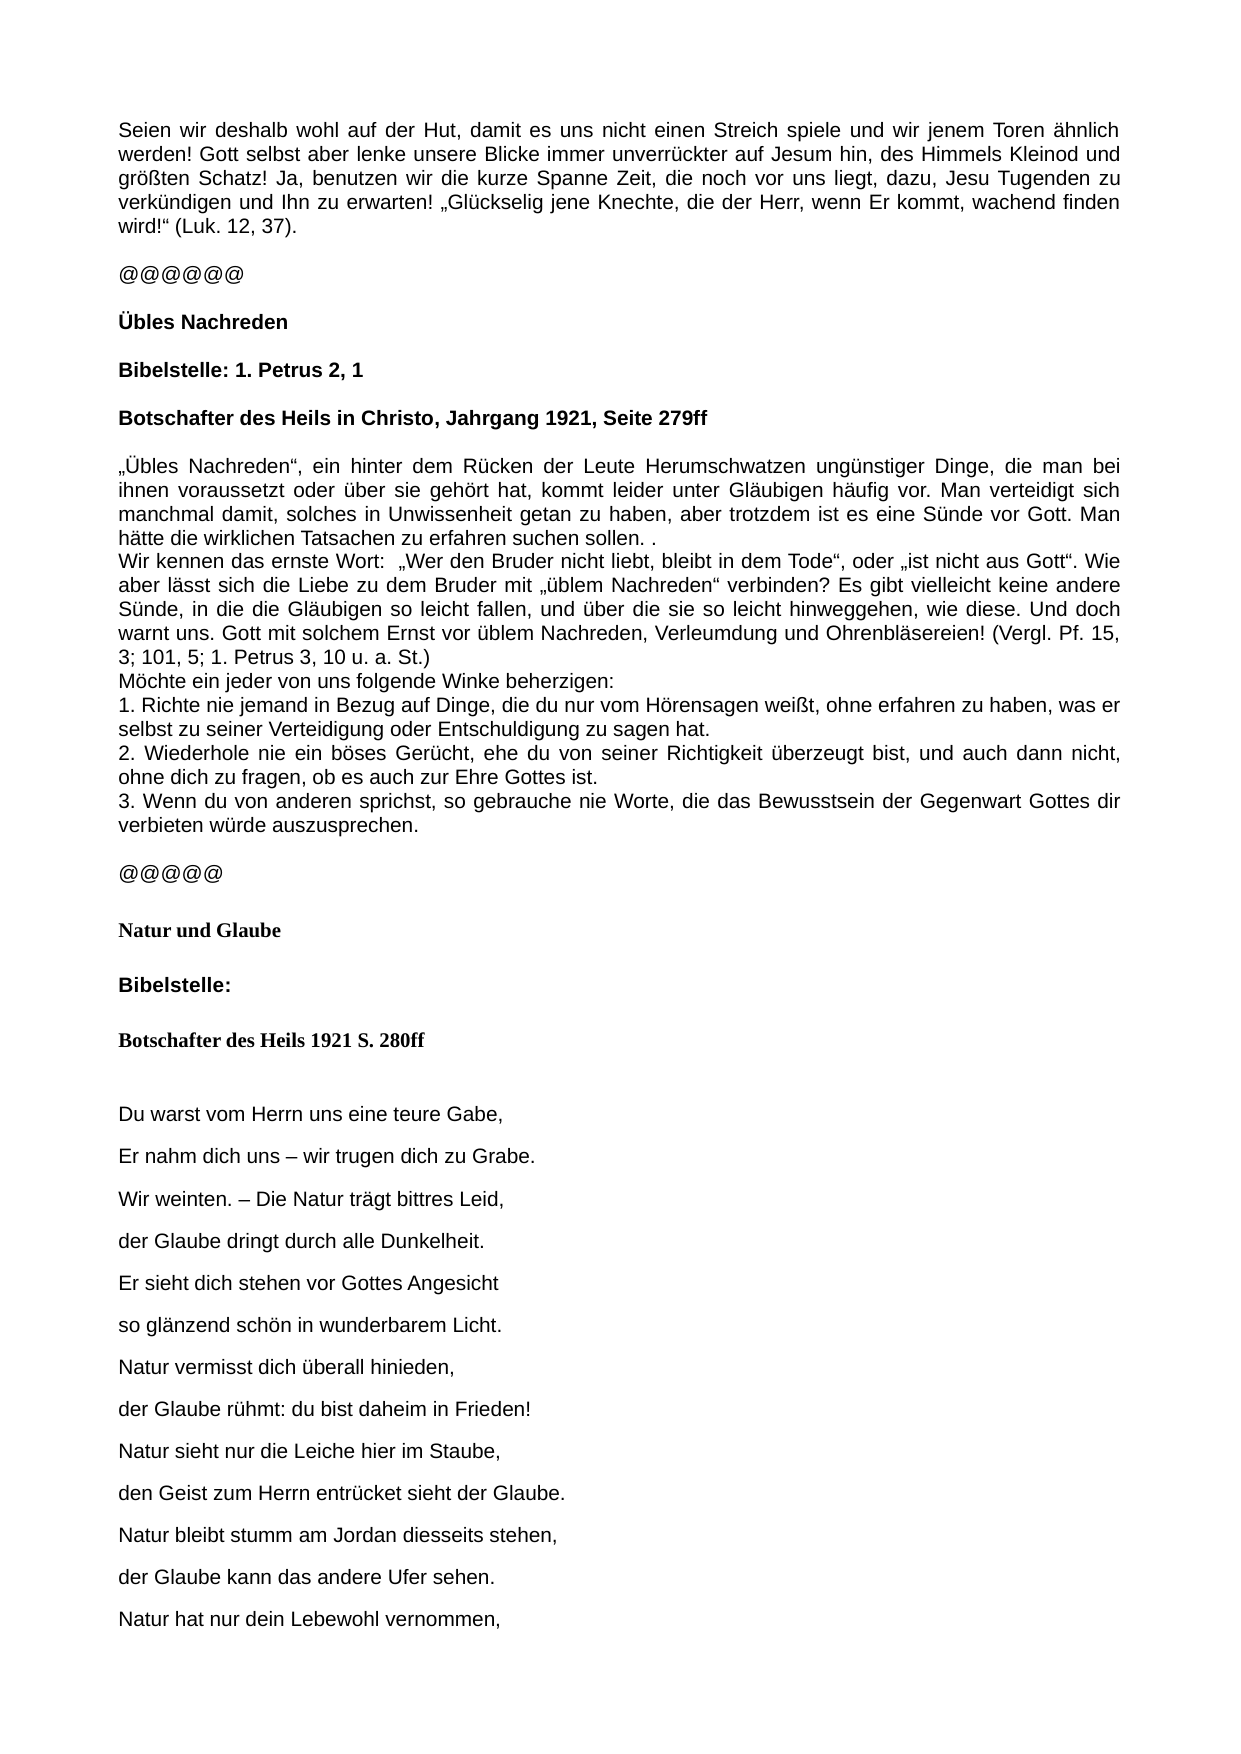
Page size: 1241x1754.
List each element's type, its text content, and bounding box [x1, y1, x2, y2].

text 3. Wenn du von anderen sprichst, so gebrauche nie Worte, die das Bewusstsein der Gegenwart Gottes dir verbieten würde auszusprechen. [118, 789, 1122, 837]
text Möchte ein jeder von uns folgende Winke beherzigen: [118, 669, 1122, 693]
text Natur vermisst dich überall hinieden, [118, 1355, 1122, 1379]
text so glänzend schön in wunderbarem Licht. [118, 1313, 1122, 1337]
text Wir weinten. – Die Natur trägt bittres Leid, [118, 1186, 1122, 1210]
text Seien wir deshalb wohl auf der Hut, damit es uns nicht einen Streich spiele und wir jenem Toren ähnlich werden! Gott selbst aber lenke unsere Blicke immer unverrückter auf Jesum hin, des Himmels Kleinod und größten Schatz! Ja, benutzen wir die kurze Spanne Zeit, die noch vor uns liegt, dazu, Jesu Tugenden zu verkündigen und Ihn zu erwarten! „Glückselig jene Knechte, die der Herr, wenn Er kommt, wachend finden wird!“ (Luk. 12, 37). [118, 118, 1122, 238]
text den Geist zum Herrn entrücket sieht der Glaube. [118, 1481, 1122, 1505]
text Bibelstelle: 1. Petrus 2, 1 [118, 358, 1122, 382]
text 2. Wiederhole nie ein böses Gerücht, ehe du von seiner Richtigkeit überzeugt bist, und auch dann nicht, ohne dich zu fragen, ob es auch zur Ehre Gottes ist. [118, 741, 1122, 789]
text 1. Richte nie jemand in Bezug auf Dinge, die du nur vom Hörensagen weißt, ohne erfahren zu haben, was er selbst zu seiner Verteidigung oder Entschuldigung zu sagen hat. [118, 693, 1122, 741]
text Botschafter des Heils 1921 S. 280ff [118, 1027, 1122, 1052]
text Du warst vom Herrn uns eine teure Gabe, [118, 1102, 1122, 1126]
text Bibelstelle: [118, 973, 1122, 997]
text Natur sieht nur die Leiche hier im Staube, [118, 1439, 1122, 1463]
text @@@@@@ [118, 262, 1122, 286]
text Er nahm dich uns – wir trugen dich zu Grabe. [118, 1144, 1122, 1168]
text Botschafter des Heils in Christo, Jahrgang 1921, Seite 279ff [118, 406, 1122, 429]
text Wir kennen das ernste Wort: „Wer den Bruder nicht liebt, bleibt in dem Tode“, oder „ist nicht aus Gott“. Wie aber lässt sich die Liebe zu dem Bruder mit „üblem Nachreden“ verbinden? Es gibt vielleicht keine andere Sünde, in die die Gläubigen so leicht fallen, und über die sie so leicht hinweggehen, wie diese. Und doch warnt uns. Gott mit solchem Ernst vor üblem Nachreden, Verleumdung und Ohrenbläsereien! (Vergl. Pf. 15, 3; 101, 5; 1. Petrus 3, 10 u. a. St.) [118, 549, 1122, 669]
text Er sieht dich stehen vor Gottes Angesicht [118, 1271, 1122, 1294]
text der Glaube rühmt: du bist daheim in Frieden! [118, 1397, 1122, 1421]
text der Glaube dringt durch alle Dunkelheit. [118, 1228, 1122, 1252]
text „Übles Nachreden“, ein hinter dem Rücken der Leute Herumschwatzen ungünstiger Dinge, die man bei ihnen voraussetzt oder über sie gehört hat, kommt leider unter Gläubigen häufig vor. Man verteidigt sich manchmal damit, solches in Unwissenheit getan zu haben, aber trotzdem ist es eine Sünde vor Gott. Man hätte die wirklichen Tatsachen zu erfahren suchen sollen. . [118, 453, 1122, 549]
text Natur hat nur dein Lebewohl vernommen, [118, 1607, 1122, 1631]
text der Glaube kann das andere Ufer sehen. [118, 1565, 1122, 1589]
text Übles Nachreden [118, 310, 1122, 334]
text Natur bleibt stumm am Jordan diesseits stehen, [118, 1523, 1122, 1547]
text Natur und Glaube [118, 918, 1122, 942]
text @@@@@ [118, 861, 1122, 885]
